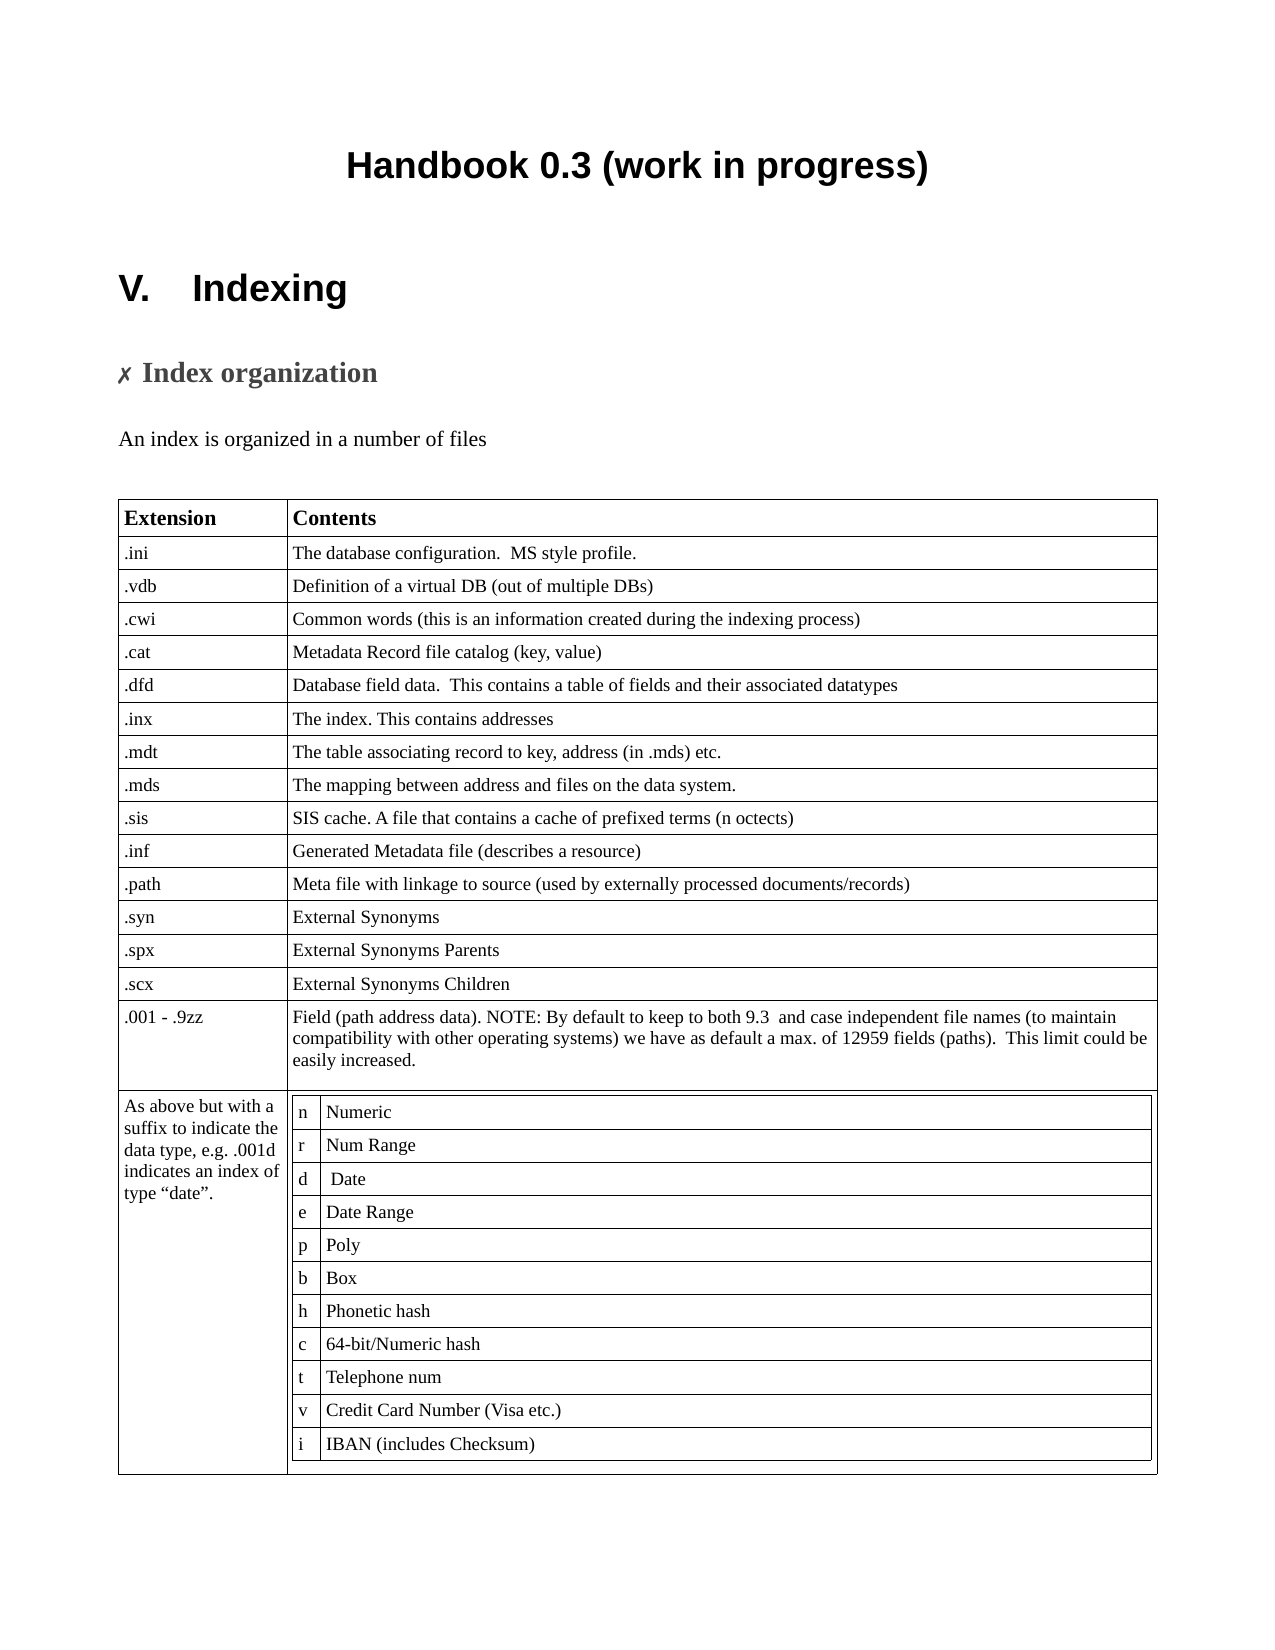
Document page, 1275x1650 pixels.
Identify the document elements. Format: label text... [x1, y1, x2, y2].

table_cell Meta file with linkage to source (used by externally processed documents/records) [288, 868, 1157, 900]
table_cell .cwi [119, 603, 287, 635]
table_cell Date Range [321, 1196, 1151, 1228]
table_cell The table associating record to key, address (in .mds) etc. [288, 736, 1157, 768]
table_cell .sis [119, 802, 287, 834]
table_cell t [293, 1361, 320, 1393]
table_header n [293, 1096, 320, 1128]
table_cell The database configuration. MS style profile. [288, 537, 1157, 569]
table_cell Date [321, 1163, 1151, 1195]
table_cell Num Range [321, 1130, 1151, 1162]
table_cell .mdt [119, 736, 287, 768]
table_header Extension [119, 500, 287, 536]
text An index is organized in a number of files [118, 426, 1157, 452]
table_cell [288, 1091, 1157, 1473]
table_cell Phonetic hash [321, 1295, 1151, 1327]
table_cell Common words (this is an information created during the indexing process) [288, 603, 1157, 635]
table_cell .mds [119, 769, 287, 801]
table_cell .inf [119, 835, 287, 867]
table_cell .vdb [119, 570, 287, 602]
table_cell .cat [119, 636, 287, 668]
table_cell Generated Metadata file (describes a resource) [288, 835, 1157, 867]
table_cell External Synonyms Parents [288, 935, 1157, 967]
table_cell Box [321, 1262, 1151, 1294]
table_cell Definition of a virtual DB (out of multiple DBs) [288, 570, 1157, 602]
table_cell r [293, 1130, 320, 1162]
table_cell d [293, 1163, 320, 1195]
subtitle Index organization [118, 355, 1157, 389]
table_cell e [293, 1196, 320, 1228]
table_cell 64-bit/Numeric hash [321, 1328, 1151, 1360]
table_cell External Synonyms Children [288, 968, 1157, 1000]
table_cell Telephone num [321, 1361, 1151, 1393]
table_cell SIS cache. A file that contains a cache of prefixed terms (n octects) [288, 802, 1157, 834]
table_cell The index. This contains addresses [288, 703, 1157, 735]
table_cell The mapping between address and files on the data system. [288, 769, 1157, 801]
table_header Contents [288, 500, 1157, 536]
table_cell .ini [119, 537, 287, 569]
table_cell .syn [119, 901, 287, 933]
table_cell As above but with a suffix to indicate the data type, e.g. .001d indicates an index of type “date”. [119, 1091, 287, 1473]
table_cell .path [119, 868, 287, 900]
subtitle Indexing [118, 266, 1157, 309]
table_cell .inx [119, 703, 287, 735]
table_cell .dfd [119, 670, 287, 702]
table_cell Poly [321, 1229, 1151, 1261]
table_cell Metadata Record file catalog (key, value) [288, 636, 1157, 668]
table_cell h [293, 1295, 320, 1327]
table_cell .scx [119, 968, 287, 1000]
table_cell i [293, 1428, 320, 1460]
table_cell .001 - .9zz [119, 1001, 287, 1089]
table_cell IBAN (includes Checksum) [321, 1428, 1151, 1460]
table_cell Credit Card Number (Visa etc.) [321, 1395, 1151, 1427]
table_cell p [293, 1229, 320, 1261]
table_cell b [293, 1262, 320, 1294]
table_cell Database field data. This contains a table of fields and their associated datatypes [288, 670, 1157, 702]
table_cell c [293, 1328, 320, 1360]
table_header Numeric [321, 1096, 1151, 1128]
table_cell v [293, 1395, 320, 1427]
table_cell Field (path address data). NOTE: By default to keep to both 9.3 and case independent file names (to maintain compatibility with other operating systems) we have as default a max. of 12959 fields (paths). This limit could be easily increased. [288, 1001, 1157, 1089]
table_cell .spx [119, 935, 287, 967]
table_cell External Synonyms [288, 901, 1157, 933]
